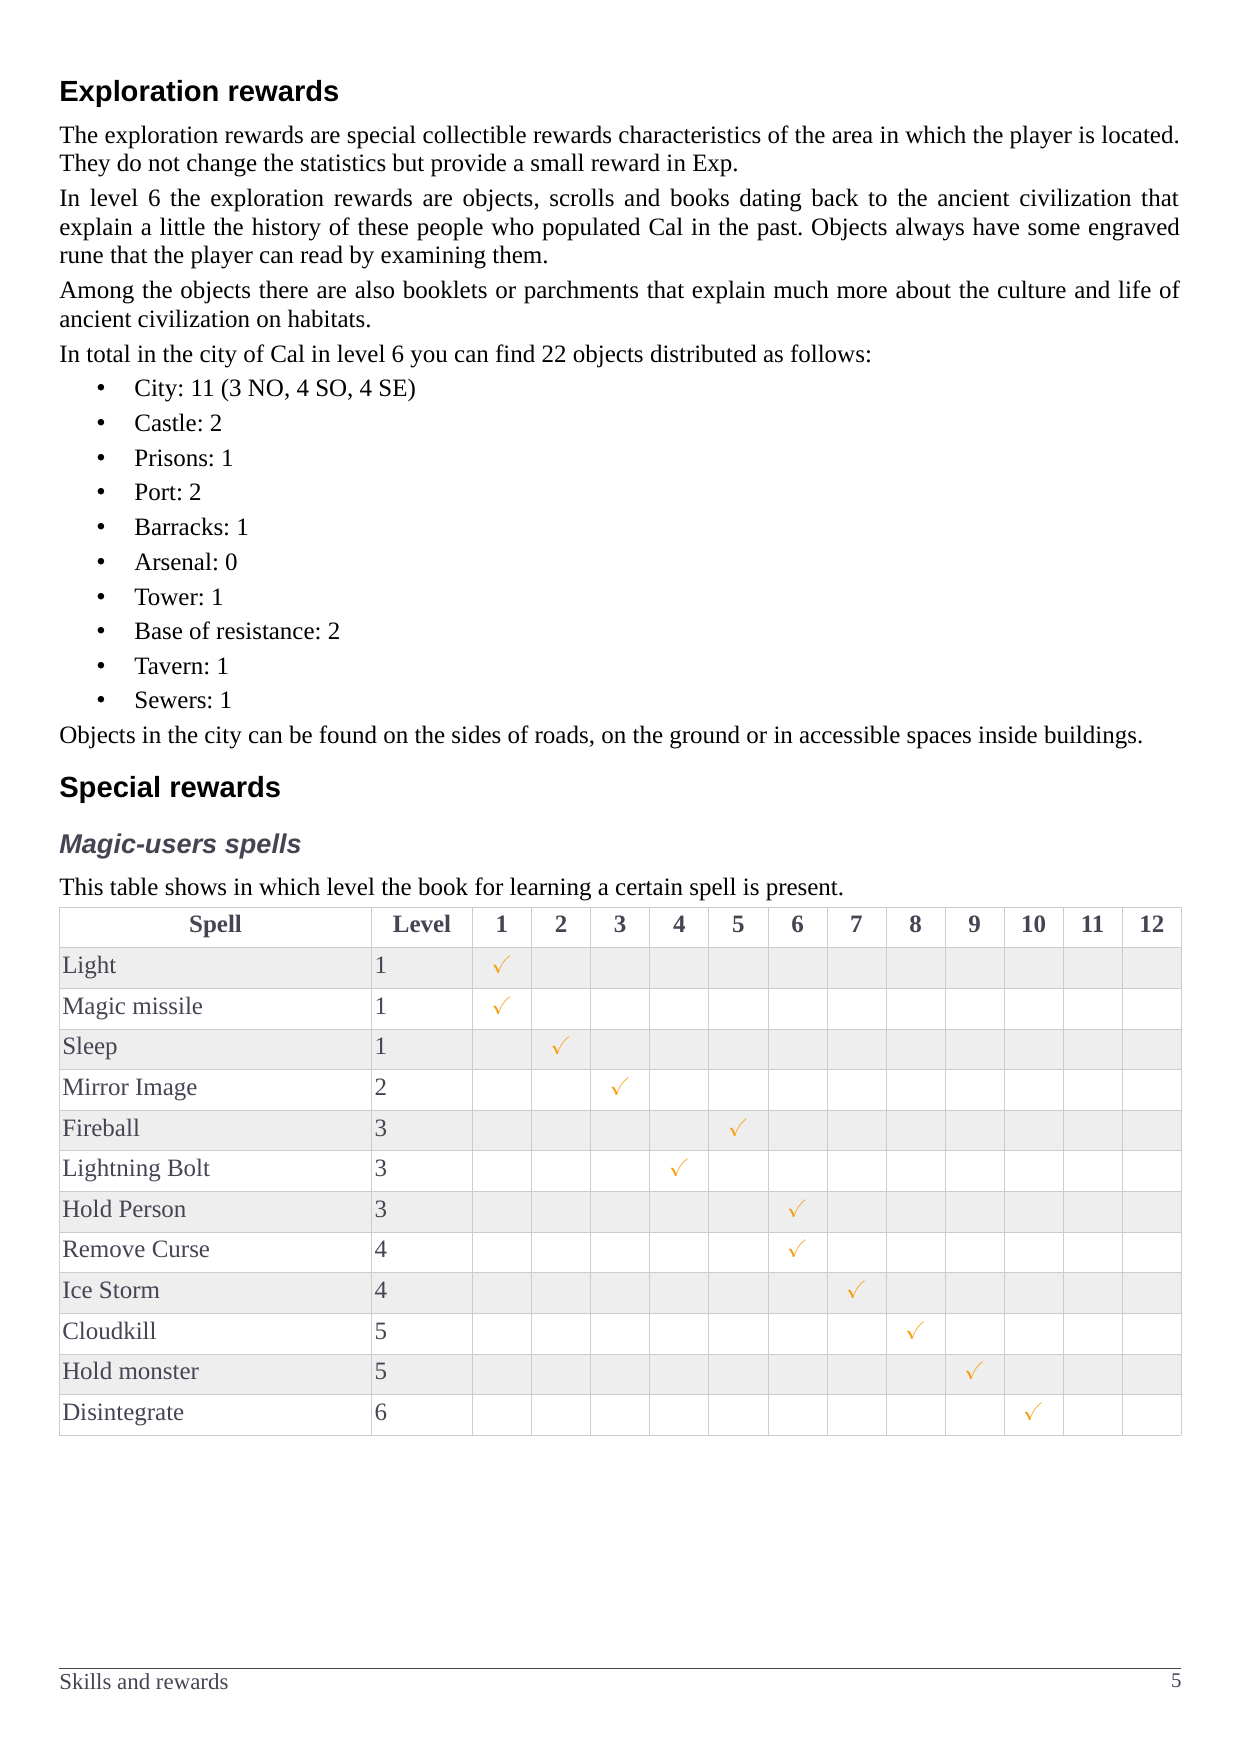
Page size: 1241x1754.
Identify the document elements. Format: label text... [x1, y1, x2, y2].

table_cell Fireball [60, 1111, 371, 1150]
table_cell [1123, 1030, 1181, 1069]
table_cell [650, 1395, 708, 1435]
subtitle Exploration rewards [59, 74, 1181, 107]
table_cell 3 [372, 1111, 472, 1150]
table_cell [650, 1111, 708, 1150]
table_cell ✓ [769, 1233, 827, 1272]
table_cell [828, 1111, 886, 1150]
table_cell [1005, 1111, 1063, 1150]
table_cell 1 [372, 948, 472, 988]
table_cell [1064, 1355, 1122, 1394]
table_cell [1123, 1314, 1181, 1353]
table_cell [591, 1192, 649, 1232]
table_cell [887, 1355, 945, 1394]
table_cell [709, 1355, 768, 1394]
table_cell Cloudkill [60, 1314, 371, 1353]
table_cell [946, 1233, 1004, 1272]
table_header 6 [769, 908, 827, 947]
table_cell [1005, 1273, 1063, 1313]
table_header Level [372, 908, 472, 947]
table_cell [887, 1273, 945, 1313]
table_cell ✓ [650, 1151, 708, 1191]
list Barracks: 1 [97, 512, 1181, 541]
text This table shows in which level the book for learning a certain spell is present. [59, 872, 1181, 901]
table_cell 3 [372, 1192, 472, 1232]
table_cell [473, 1111, 531, 1150]
table_cell [769, 1355, 827, 1394]
table_cell [887, 1192, 945, 1232]
table_cell [769, 989, 827, 1028]
table_cell [1123, 1233, 1181, 1272]
table_cell 2 [372, 1070, 472, 1110]
table_cell [946, 1151, 1004, 1191]
table_cell [709, 1233, 768, 1272]
table_cell [709, 1395, 768, 1435]
table_cell [1064, 1111, 1122, 1150]
table_header 3 [591, 908, 649, 947]
table_header 2 [532, 908, 590, 947]
table_cell [887, 1151, 945, 1191]
table_cell [769, 1314, 827, 1353]
table_header 8 [887, 908, 945, 947]
table_cell [532, 1070, 590, 1110]
table_cell 5 [372, 1314, 472, 1353]
table_cell [532, 1111, 590, 1150]
table_cell [591, 989, 649, 1028]
table_cell [946, 1111, 1004, 1150]
table_cell ✓ [473, 948, 531, 988]
list Prisons: 1 [97, 443, 1181, 472]
table_cell [650, 1233, 708, 1272]
table_cell Remove Curse [60, 1233, 371, 1272]
table_cell [591, 1233, 649, 1272]
table_cell [532, 989, 590, 1028]
table_cell [532, 1395, 590, 1435]
table_header 10 [1005, 908, 1063, 947]
table_cell [1123, 1395, 1181, 1435]
table_cell [709, 1192, 768, 1232]
table_cell [946, 1273, 1004, 1313]
table_cell ✓ [769, 1192, 827, 1232]
text The exploration rewards are special collectible rewards characteristics of the area in which the player is located. They do not change the statistics but provide a small reward in Exp. [59, 120, 1181, 177]
table_cell [1064, 1395, 1122, 1435]
table_cell [1064, 1273, 1122, 1313]
table_cell [828, 1233, 886, 1272]
table_cell [650, 1070, 708, 1110]
table_cell [473, 1355, 531, 1394]
table_cell 1 [372, 1030, 472, 1069]
table_header 5 [709, 908, 768, 947]
table_cell [1064, 1233, 1122, 1272]
table_cell ✓ [828, 1273, 886, 1313]
table_cell [591, 1395, 649, 1435]
table_cell [1064, 1314, 1122, 1353]
table_cell [828, 1192, 886, 1232]
table_cell [1123, 1151, 1181, 1191]
table_cell [1123, 1070, 1181, 1110]
table_cell [769, 1395, 827, 1435]
table_cell [532, 1233, 590, 1272]
table_cell [887, 989, 945, 1028]
table_cell [887, 1233, 945, 1272]
table_cell [709, 1030, 768, 1069]
table_cell [532, 1151, 590, 1191]
table_cell 4 [372, 1273, 472, 1313]
table_cell [769, 1070, 827, 1110]
table_header 1 [473, 908, 531, 947]
table_cell [650, 1314, 708, 1353]
table_cell Sleep [60, 1030, 371, 1069]
table_cell [946, 1192, 1004, 1232]
subtitle Special rewards [59, 769, 1181, 803]
table_cell [473, 1273, 531, 1313]
table_cell [769, 1030, 827, 1069]
table_cell [591, 1111, 649, 1150]
table_cell [591, 1273, 649, 1313]
table_header 11 [1064, 908, 1122, 947]
table_cell [828, 1070, 886, 1110]
table_cell [1123, 989, 1181, 1028]
table_cell [1064, 1151, 1122, 1191]
table_cell [1005, 989, 1063, 1028]
text In total in the city of Cal in level 6 you can find 22 objects distributed as follows: [59, 339, 1181, 367]
table_cell [887, 1070, 945, 1110]
table_cell [473, 1314, 531, 1353]
table_cell [1064, 1070, 1122, 1110]
table_cell [828, 1355, 886, 1394]
list Sewers: 1 [97, 686, 1181, 714]
table_cell 4 [372, 1233, 472, 1272]
subtitle Magic-users spells [59, 828, 1181, 859]
table_cell ✓ [1005, 1395, 1063, 1435]
table_cell [1123, 1355, 1181, 1394]
table_cell [887, 948, 945, 988]
table_cell [709, 948, 768, 988]
table_cell 3 [372, 1151, 472, 1191]
table_cell [473, 1070, 531, 1110]
table_header 7 [828, 908, 886, 947]
table_cell [946, 1070, 1004, 1110]
table_cell [828, 1314, 886, 1353]
table_cell ✓ [532, 1030, 590, 1069]
table_cell [1005, 1151, 1063, 1191]
table_cell 1 [372, 989, 472, 1028]
table_cell [1005, 1030, 1063, 1069]
table_cell [650, 948, 708, 988]
table_header 4 [650, 908, 708, 947]
list Arsenal: 0 [97, 547, 1181, 576]
table_cell [1123, 1192, 1181, 1232]
table_cell [1005, 948, 1063, 988]
table_cell Ice Storm [60, 1273, 371, 1313]
table_cell [1064, 1030, 1122, 1069]
table_cell [946, 1395, 1004, 1435]
table_cell [828, 1151, 886, 1191]
table_cell Light [60, 948, 371, 988]
table_cell [1005, 1070, 1063, 1110]
table_cell [1123, 1111, 1181, 1150]
table_cell [769, 1273, 827, 1313]
table_cell ✓ [887, 1314, 945, 1353]
table_cell [532, 1273, 590, 1313]
table_cell Magic missile [60, 989, 371, 1028]
table_cell Hold Person [60, 1192, 371, 1232]
table_cell Disintegrate [60, 1395, 371, 1435]
table_cell [828, 1395, 886, 1435]
table_cell [887, 1111, 945, 1150]
table_cell [650, 1192, 708, 1232]
table_cell [709, 989, 768, 1028]
list Castle: 2 [97, 408, 1181, 437]
table_cell [946, 989, 1004, 1028]
table_cell [1005, 1314, 1063, 1353]
table_cell [709, 1273, 768, 1313]
table_cell [532, 948, 590, 988]
text Objects in the city can be found on the sides of roads, on the ground or in accessible spaces inside buildings. [59, 720, 1181, 749]
table_cell [591, 948, 649, 988]
table_cell [828, 948, 886, 988]
table_cell [650, 1273, 708, 1313]
table_cell [828, 1030, 886, 1069]
table_cell [1064, 948, 1122, 988]
table_cell [473, 1233, 531, 1272]
table_cell ✓ [591, 1070, 649, 1110]
table_cell [473, 1395, 531, 1435]
table_cell [946, 1314, 1004, 1353]
table_cell Lightning Bolt [60, 1151, 371, 1191]
table_header Spell [60, 908, 371, 947]
table_cell ✓ [473, 989, 531, 1028]
table_cell [1005, 1192, 1063, 1232]
table_cell [591, 1355, 649, 1394]
list Tavern: 1 [97, 651, 1181, 680]
table_cell 6 [372, 1395, 472, 1435]
table_cell [709, 1070, 768, 1110]
table_cell [473, 1030, 531, 1069]
table_cell [946, 1030, 1004, 1069]
table_cell [769, 1111, 827, 1150]
list City: 11 (3 NO, 4 SO, 4 SE) [97, 373, 1181, 402]
table_cell [473, 1151, 531, 1191]
text Among the objects there are also booklets or parchments that explain much more about the culture and life of ancient civilization on habitats. [59, 275, 1181, 333]
table_cell [1123, 948, 1181, 988]
table_cell Mirror Image [60, 1070, 371, 1110]
table_cell Hold monster [60, 1355, 371, 1394]
table_cell [1064, 1192, 1122, 1232]
table_cell [769, 1151, 827, 1191]
table_cell [650, 1355, 708, 1394]
table_cell [650, 1030, 708, 1069]
table_cell 5 [372, 1355, 472, 1394]
table_cell [591, 1030, 649, 1069]
list Tower: 1 [97, 582, 1181, 610]
table_cell [473, 1192, 531, 1232]
table_cell [946, 948, 1004, 988]
table_cell [709, 1151, 768, 1191]
table_cell [532, 1192, 590, 1232]
table_cell [887, 1030, 945, 1069]
list Port: 2 [97, 477, 1181, 506]
table_cell [591, 1151, 649, 1191]
table_cell [532, 1355, 590, 1394]
table_cell [1005, 1355, 1063, 1394]
list Base of resistance: 2 [97, 616, 1181, 645]
text In level 6 the exploration rewards are objects, scrolls and books dating back to the ancient civilization that explain a little the history of these people who populated Cal in the past. Objects always have some engraved rune that the player can read by examining them. [59, 183, 1181, 269]
table_cell [709, 1314, 768, 1353]
table_cell [532, 1314, 590, 1353]
table_cell [1123, 1273, 1181, 1313]
table_cell [887, 1395, 945, 1435]
table_cell [828, 989, 886, 1028]
table_cell [1064, 989, 1122, 1028]
table_header 9 [946, 908, 1004, 947]
table_cell ✓ [709, 1111, 768, 1150]
table_header 12 [1123, 908, 1181, 947]
table_cell ✓ [946, 1355, 1004, 1394]
table_cell [769, 948, 827, 988]
table_cell [591, 1314, 649, 1353]
table_cell [1005, 1233, 1063, 1272]
table_cell [650, 989, 708, 1028]
